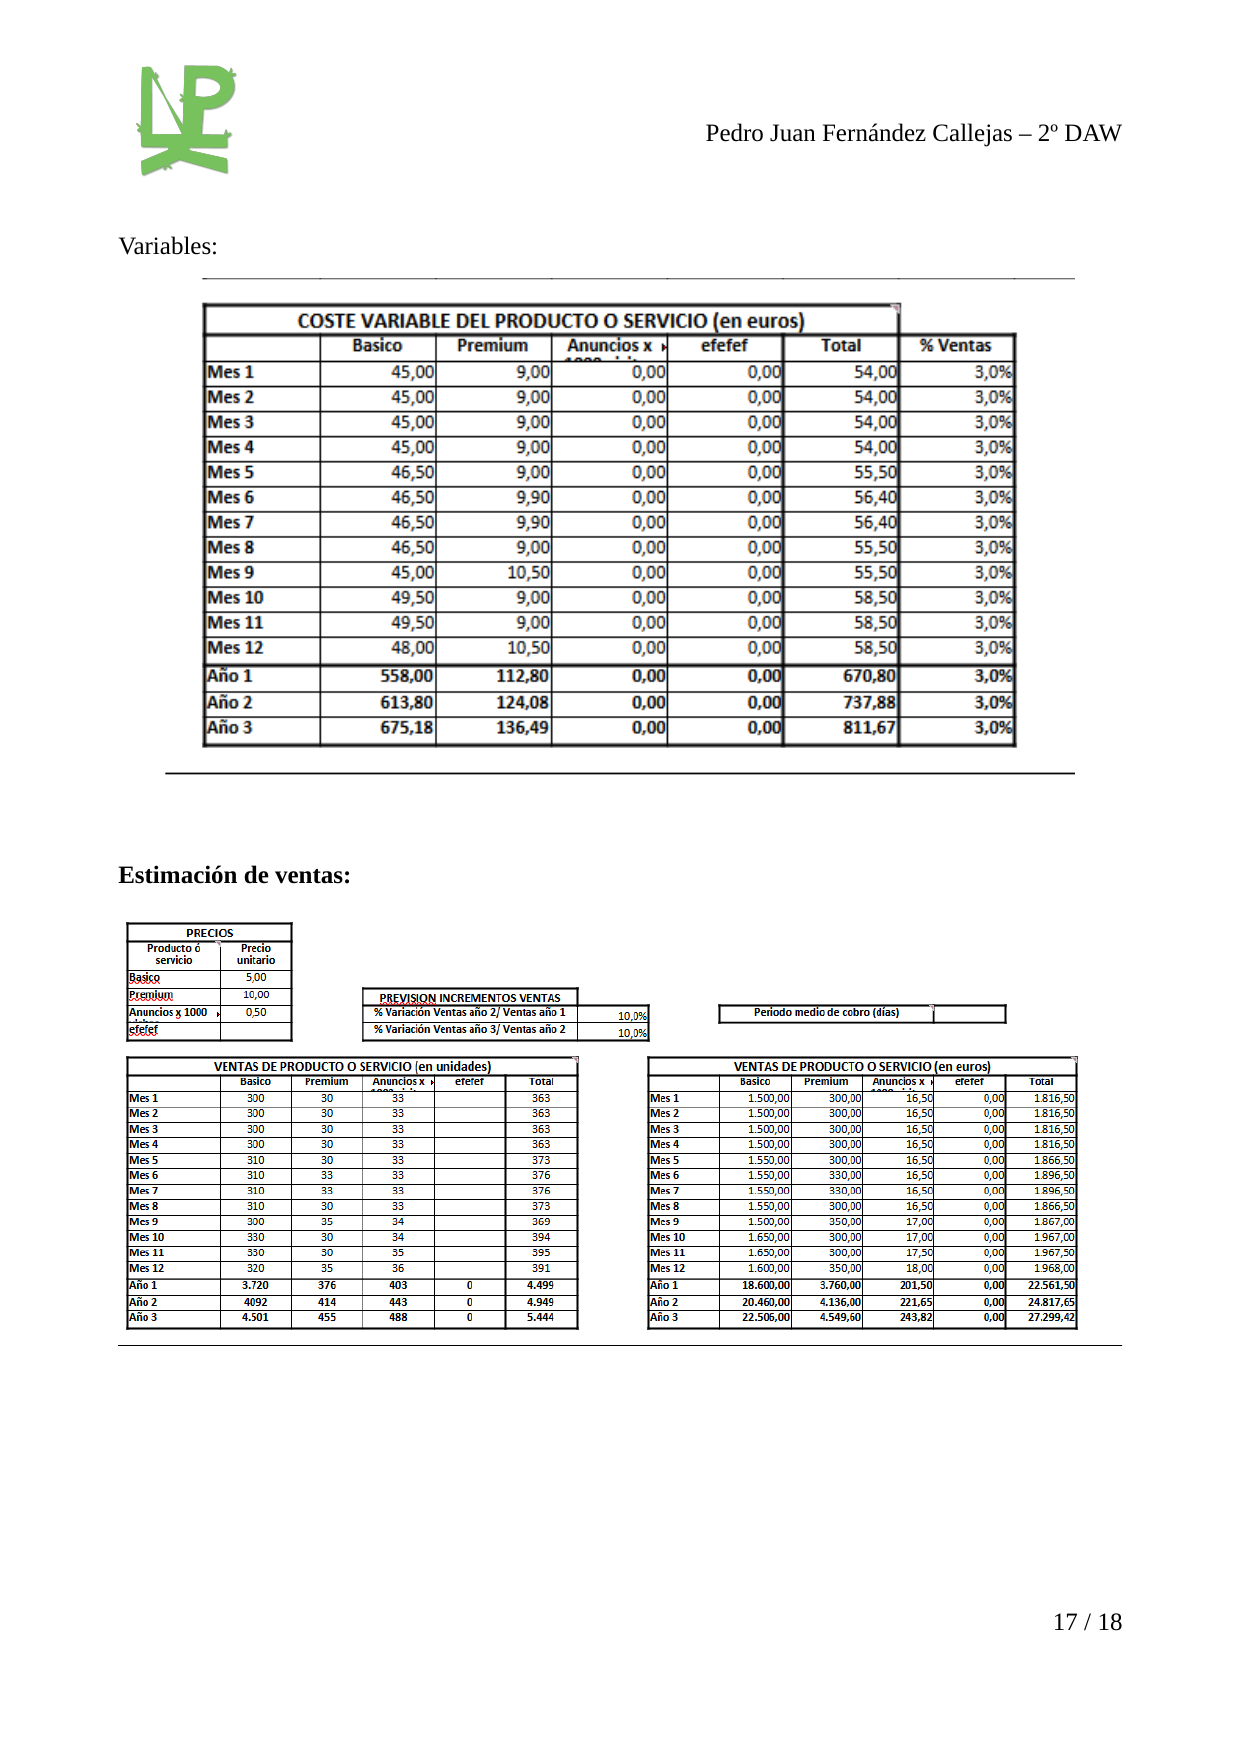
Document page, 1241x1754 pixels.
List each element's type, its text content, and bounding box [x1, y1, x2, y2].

picture [165, 278, 1075, 809]
picture [127, 61, 246, 180]
text Estimación de ventas: [118, 860, 1122, 889]
text Variables: [118, 231, 1122, 260]
picture [118, 907, 1123, 1365]
